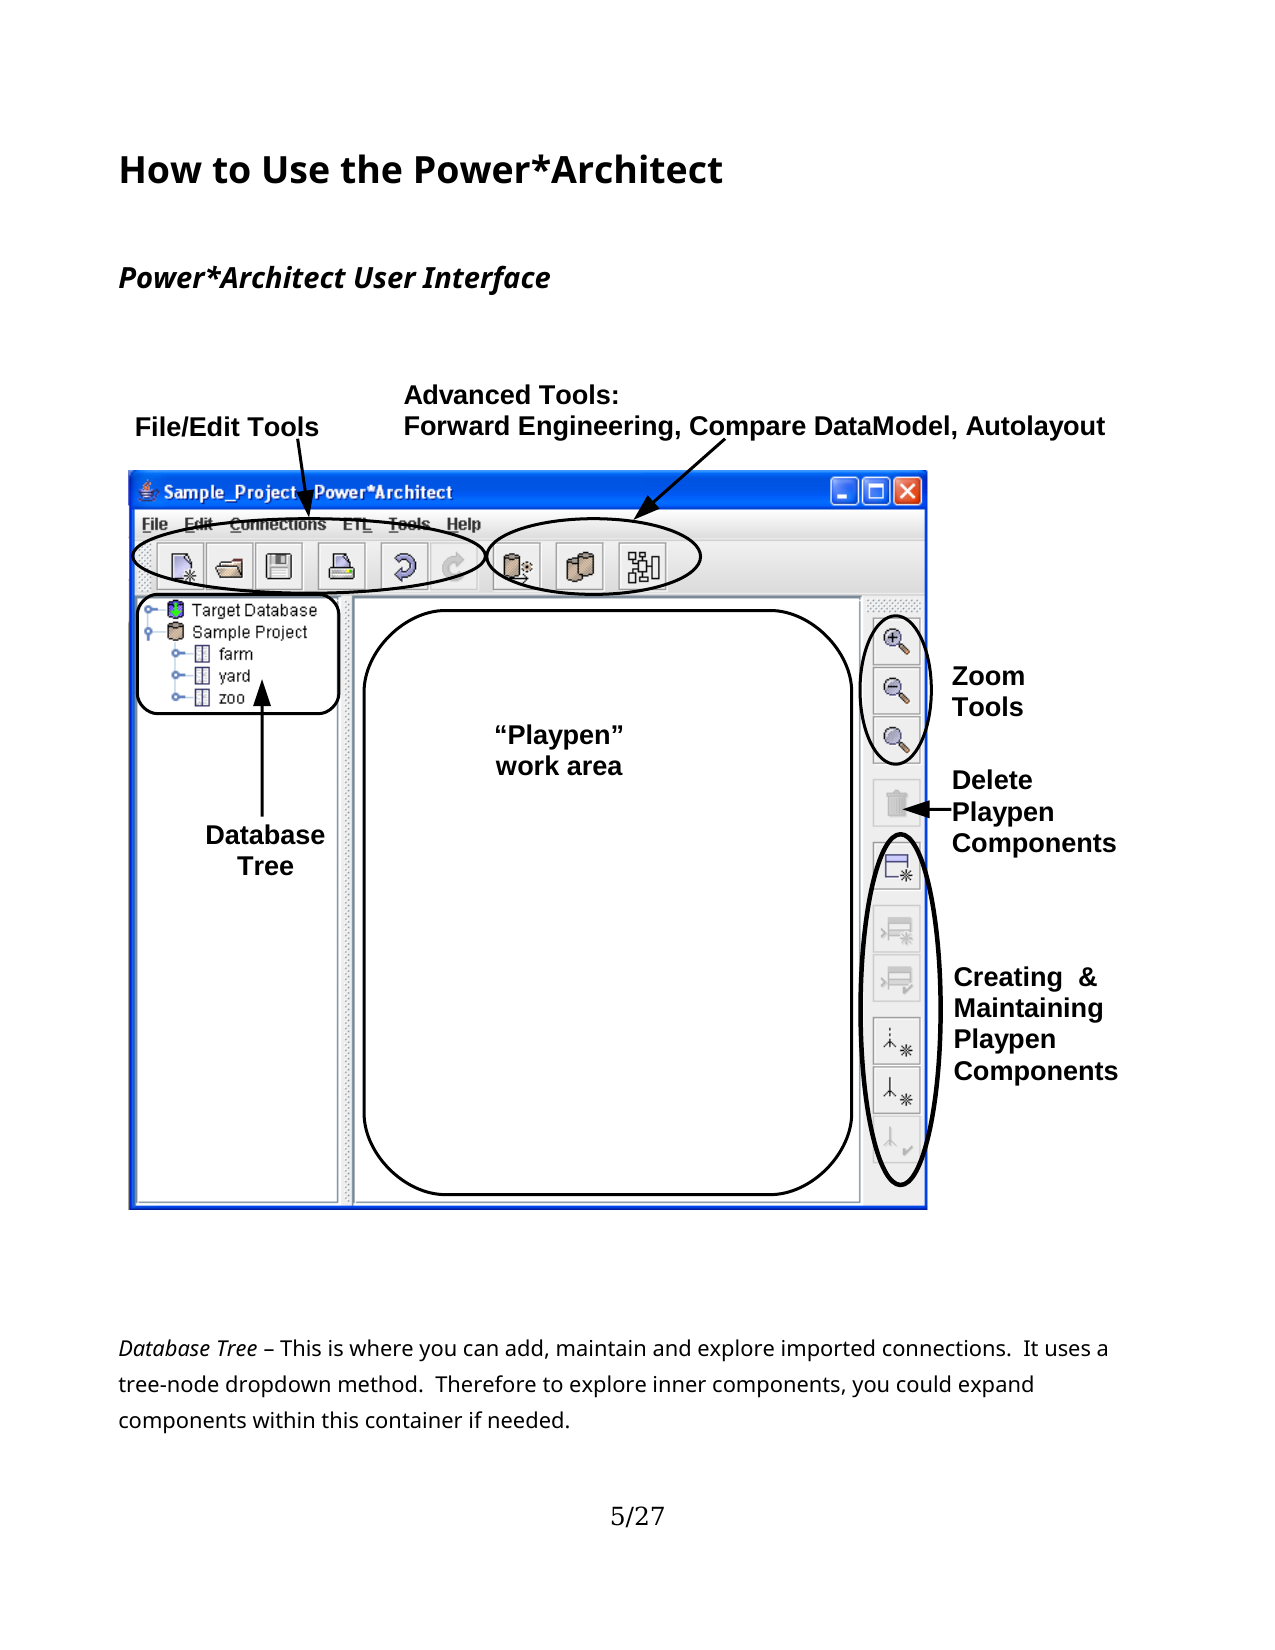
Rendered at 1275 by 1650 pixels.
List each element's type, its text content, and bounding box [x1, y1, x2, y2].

title How to Use the Power*Architect [118, 143, 1157, 194]
text Database Tree – This is where you can add, maintain and explore imported connections. It uses a tree-node dropdown method. Therefore to explore inner components, you could expand components within this container if needed. [118, 1333, 1157, 1434]
subtitle Power*Architect User Interface [118, 257, 1157, 297]
